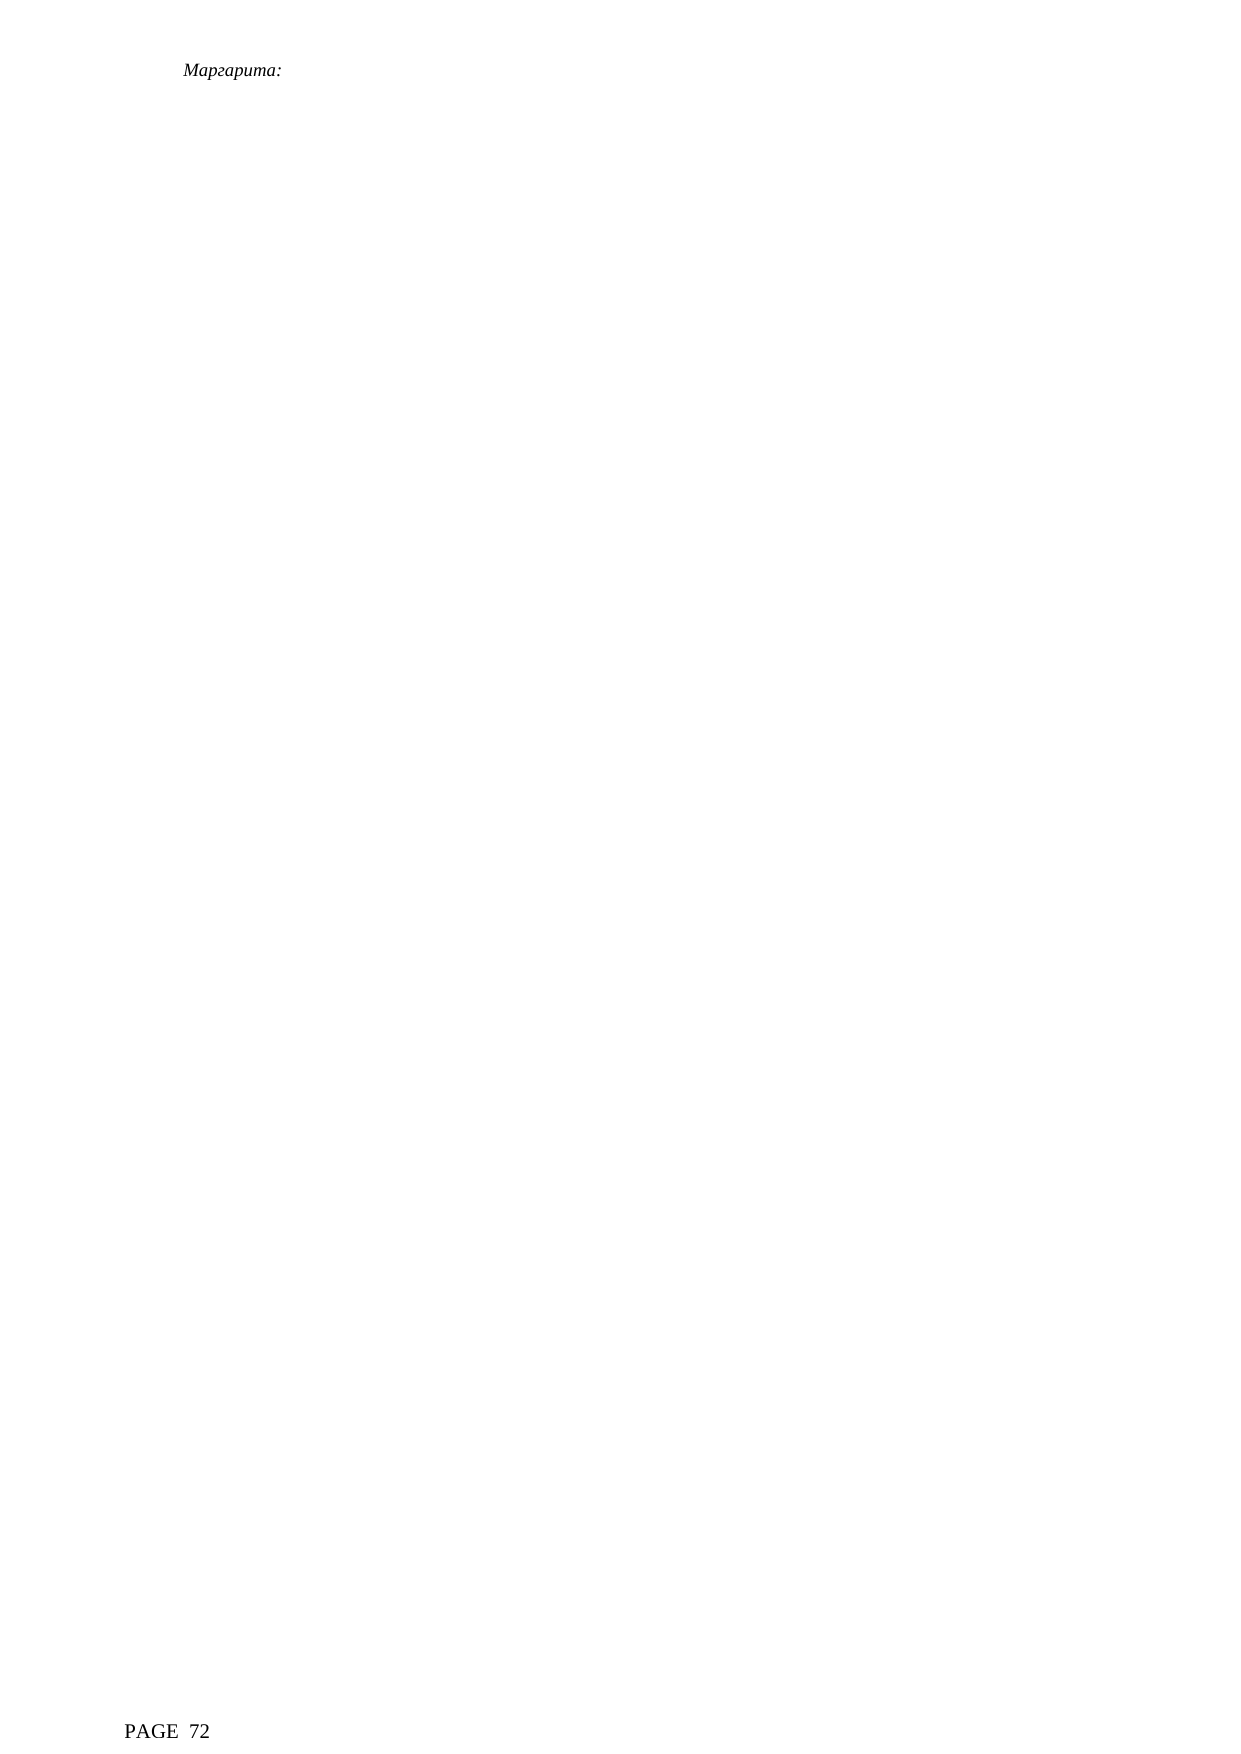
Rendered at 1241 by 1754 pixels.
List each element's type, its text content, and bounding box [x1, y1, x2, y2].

text Маргарита: [124, 59, 615, 81]
